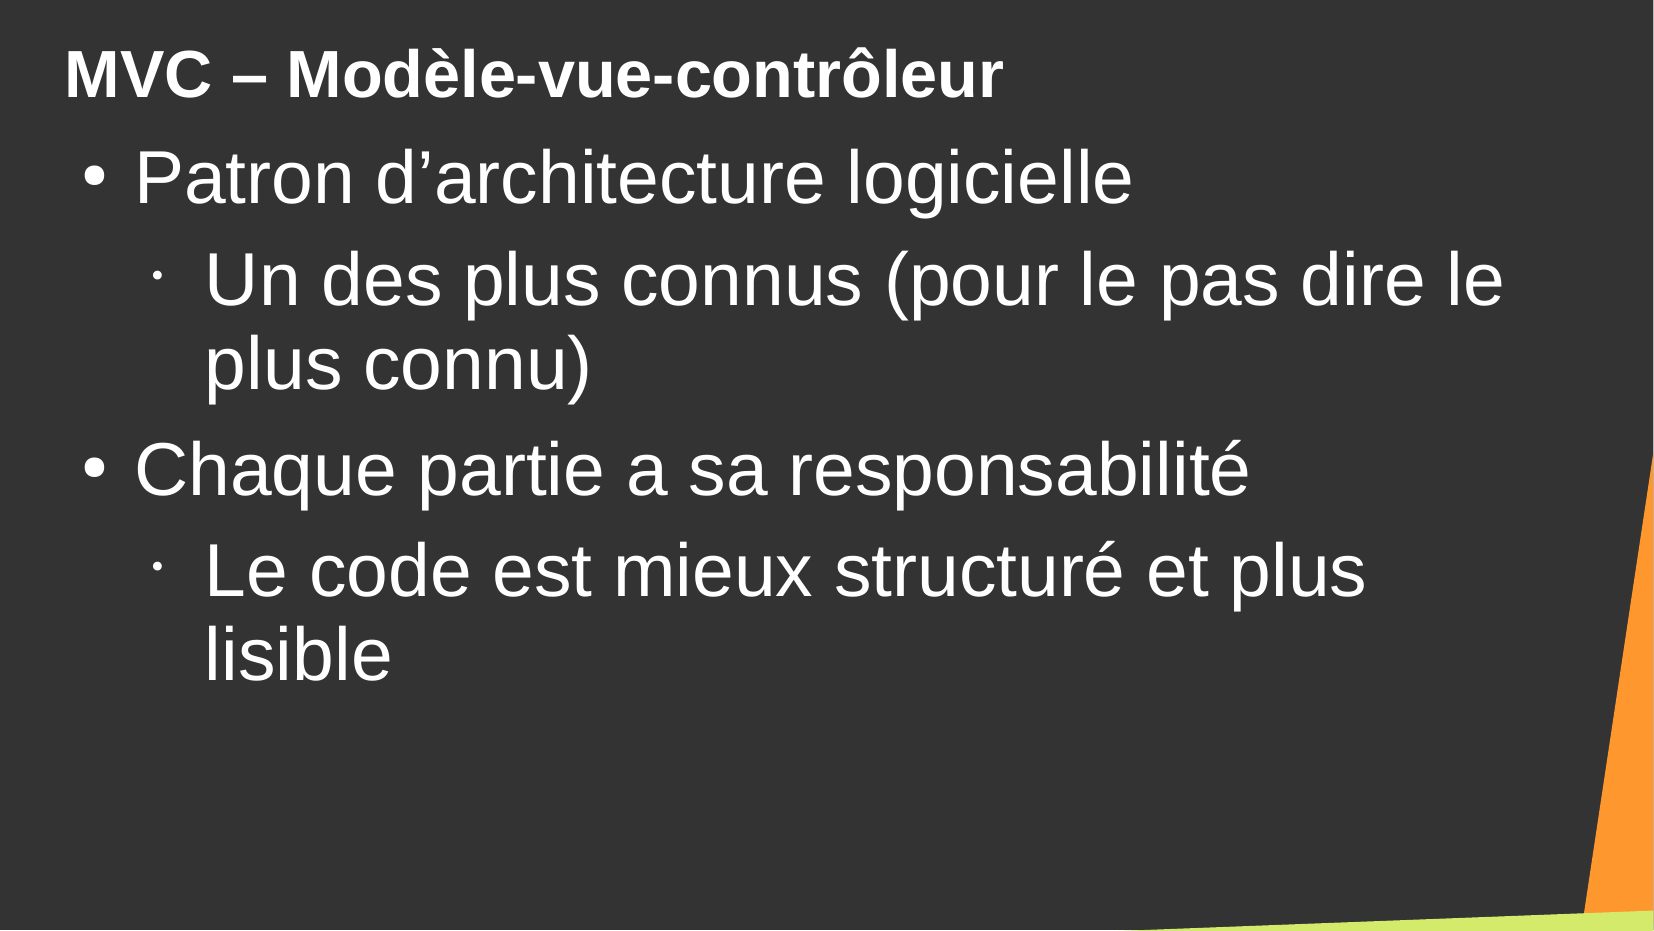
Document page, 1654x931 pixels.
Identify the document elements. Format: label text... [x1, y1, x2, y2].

text_box [1118, 448, 1654, 931]
list Patron d’architecture logicielle Un des plus connus (pour le pas dire le plus connu) Chaque partie a sa responsabilité Le code est mieux structuré et plus lisible [63, 135, 1542, 851]
title MVC – Modèle-vue-contrôleur [64, 37, 1388, 115]
